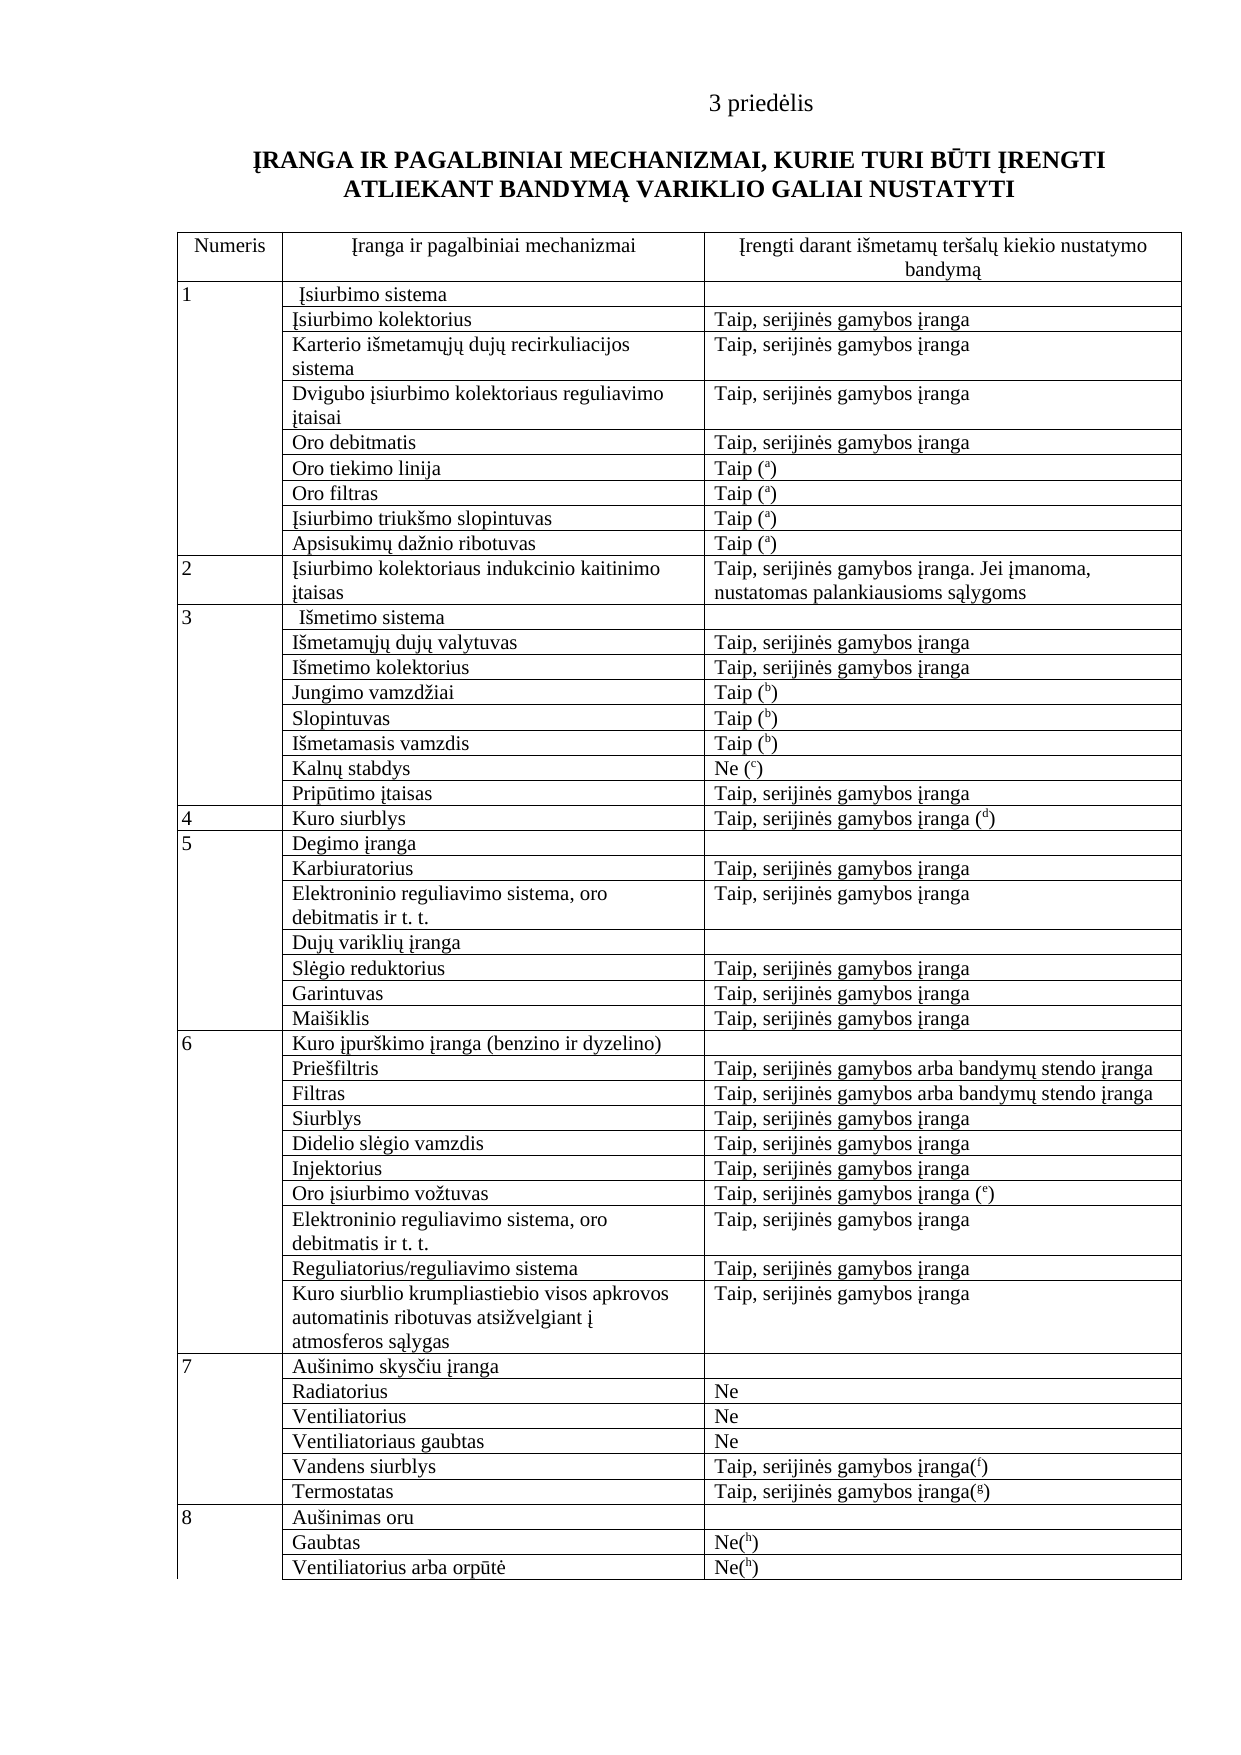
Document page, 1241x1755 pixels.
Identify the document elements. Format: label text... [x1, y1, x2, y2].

table_cell Taip, serijinės gamybos įranga [705, 381, 1181, 429]
table_cell Maišiklis [283, 1006, 704, 1030]
table_cell Taip, serijinės gamybos įranga [705, 1156, 1181, 1180]
table_cell [178, 780, 282, 805]
table_cell Slėgio reduktorius [283, 955, 704, 979]
table_cell Injektorius [283, 1156, 704, 1180]
table_cell [178, 629, 282, 654]
table_cell 3 [178, 605, 282, 629]
table_cell Reguliatorius/reguliavimo sistema [283, 1256, 704, 1280]
table_cell [178, 1180, 282, 1205]
table_cell Degimo įranga [283, 831, 704, 855]
table_cell Filtras [283, 1081, 704, 1105]
table_cell [178, 679, 282, 704]
table_cell [178, 331, 282, 380]
table_cell Taip, serijinės gamybos įranga [705, 981, 1181, 1004]
table_cell Taip, serijinės gamybos įranga(f) [705, 1454, 1181, 1478]
table_cell Taip, serijinės gamybos arba bandymų stendo įranga [705, 1081, 1181, 1105]
table_cell [178, 480, 282, 504]
table_cell [178, 1428, 282, 1453]
table_cell Taip, serijinės gamybos įranga [705, 1281, 1181, 1353]
table_cell [178, 1155, 282, 1180]
table_cell Taip, serijinės gamybos įranga [705, 1256, 1181, 1280]
table_cell Taip, serijinės gamybos įranga [705, 881, 1181, 929]
table_cell Oro debitmatis [283, 430, 704, 454]
table_cell Taip, serijinės gamybos įranga (e) [705, 1181, 1181, 1205]
table_cell [178, 530, 282, 555]
table_cell [178, 1080, 282, 1105]
table_cell [178, 1453, 282, 1478]
table_cell [178, 1280, 282, 1353]
table_cell Radiatorius [283, 1379, 704, 1403]
table_cell Dujų variklių įranga [283, 930, 704, 954]
table_cell Oro tiekimo linija [283, 455, 704, 479]
table_cell 4 [178, 806, 282, 830]
table_cell Taip, serijinės gamybos įranga [705, 1206, 1181, 1254]
table_cell [178, 306, 282, 331]
table_cell Kalnų stabdys [283, 756, 704, 780]
table_cell Įsiurbimo sistema [283, 282, 704, 306]
table_cell [705, 831, 1181, 855]
table_cell Slopintuvas [283, 705, 704, 729]
table_cell Taip, serijinės gamybos įranga [705, 630, 1181, 654]
table_cell Karterio išmetamųjų dujų recirkuliacijos sistema [283, 332, 704, 380]
table_cell Ne [705, 1429, 1181, 1453]
table_cell Taip, serijinės gamybos įranga [705, 1106, 1181, 1130]
table_cell [705, 605, 1181, 629]
table_cell Taip (a) [705, 531, 1181, 555]
table_cell Priešfiltris [283, 1056, 704, 1080]
table_cell Jungimo vamzdžiai [283, 680, 704, 704]
table_cell Taip, serijinės gamybos įranga [705, 856, 1181, 880]
table_cell Įsiurbimo kolektoriaus indukcinio kaitinimo įtaisas [283, 556, 704, 604]
table_cell [178, 505, 282, 530]
table_cell Vandens siurblys [283, 1454, 704, 1478]
table_cell 6 [178, 1031, 282, 1055]
table_cell Taip, serijinės gamybos įranga (d) [705, 806, 1181, 830]
table_cell 2 [178, 556, 282, 604]
table_cell [178, 954, 282, 979]
table_cell Ventiliatoriaus gaubtas [283, 1429, 704, 1453]
table_cell [178, 1378, 282, 1403]
table_cell 1 [178, 282, 282, 306]
table_cell [178, 380, 282, 429]
table_cell [178, 1529, 282, 1554]
table_cell [705, 1505, 1181, 1529]
table_cell Termostatas [283, 1480, 704, 1503]
table_cell Ne [705, 1379, 1181, 1403]
table_cell [178, 1005, 282, 1030]
table_cell Siurblys [283, 1106, 704, 1130]
table_cell Oro filtras [283, 481, 704, 504]
table_cell Taip, serijinės gamybos arba bandymų stendo įranga [705, 1056, 1181, 1080]
table_header Įranga ir pagalbiniai mechanizmai [283, 233, 704, 281]
table_cell Aušinimas oru [283, 1505, 704, 1529]
table_cell 5 [178, 831, 282, 855]
table_cell Taip (b) [705, 680, 1181, 704]
table_cell Išmetimo kolektorius [283, 655, 704, 679]
table_cell Gaubtas [283, 1530, 704, 1554]
table_cell Taip, serijinės gamybos įranga [705, 781, 1181, 805]
table_cell Apsisukimų dažnio ribotuvas [283, 531, 704, 555]
table_cell [178, 654, 282, 679]
table_cell Įsiurbimo kolektorius [283, 307, 704, 331]
table_cell [178, 755, 282, 780]
table_cell Taip, serijinės gamybos įranga [705, 307, 1181, 331]
table_cell Garintuvas [283, 981, 704, 1004]
table_cell Ne(h) [705, 1555, 1181, 1579]
table_cell [178, 1403, 282, 1428]
table_cell Oro įsiurbimo vožtuvas [283, 1181, 704, 1205]
table_cell [178, 855, 282, 880]
table_cell Ventiliatorius [283, 1404, 704, 1428]
table_cell Kuro įpurškimo įranga (benzino ir dyzelino) [283, 1031, 704, 1055]
table_header Numeris [178, 233, 282, 281]
table_cell [178, 730, 282, 754]
table_cell [178, 454, 282, 479]
table_cell [178, 929, 282, 954]
text 3 priedėlis [177, 88, 1181, 117]
table_cell Pripūtimo įtaisas [283, 781, 704, 805]
table_cell Ventiliatorius arba orpūtė [283, 1555, 704, 1579]
table_cell [178, 1255, 282, 1280]
table_cell Elektroninio reguliavimo sistema, oro debitmatis ir t. t. [283, 1206, 704, 1254]
table_cell Taip, serijinės gamybos įranga [705, 1006, 1181, 1030]
table_cell 7 [178, 1354, 282, 1378]
table_cell [705, 1354, 1181, 1378]
table_cell Taip (a) [705, 455, 1181, 479]
table_cell [705, 930, 1181, 954]
table_cell Ne(h) [705, 1530, 1181, 1554]
table_cell [178, 1479, 282, 1503]
table_cell Taip, serijinės gamybos įranga [705, 1131, 1181, 1155]
table_cell [178, 429, 282, 454]
table_cell Taip, serijinės gamybos įranga [705, 655, 1181, 679]
table_cell Didelio slėgio vamzdis [283, 1131, 704, 1155]
table_cell Taip, serijinės gamybos įranga [705, 332, 1181, 380]
table_cell [178, 1105, 282, 1130]
table_cell Taip (a) [705, 481, 1181, 504]
table_cell Taip (b) [705, 731, 1181, 754]
table_cell 8 [178, 1505, 282, 1529]
table_cell Taip, serijinės gamybos įranga [705, 955, 1181, 979]
table_cell [178, 880, 282, 929]
table_cell [178, 980, 282, 1004]
table_cell Aušinimo skysčiu įranga [283, 1354, 704, 1378]
table_cell [178, 1055, 282, 1080]
table_cell Kuro siurblys [283, 806, 704, 830]
table_cell Taip, serijinės gamybos įranga(g) [705, 1480, 1181, 1503]
table_header Įrengti darant išmetamų teršalų kiekio nustatymo bandymą [705, 233, 1181, 281]
text ĮRANGA IR PAGALBINIAI MECHANIZMAI, KURIE TURI BŪTI ĮRENGTI ATLIEKANT BANDYMĄ VARIKLIO GALIAI NUSTATYTI [177, 145, 1181, 203]
table_cell Išmetimo sistema [283, 605, 704, 629]
table_cell [705, 282, 1181, 306]
table_cell Taip (b) [705, 705, 1181, 729]
table_cell Taip, serijinės gamybos įranga [705, 430, 1181, 454]
table_cell Karbiuratorius [283, 856, 704, 880]
table_cell Ne [705, 1404, 1181, 1428]
table_cell [178, 1554, 282, 1579]
table_cell [178, 1205, 282, 1254]
table_cell Kuro siurblio krumpliastiebio visos apkrovos automatinis ribotuvas atsižvelgiant į atmosferos sąlygas [283, 1281, 704, 1353]
table_cell Įsiurbimo triukšmo slopintuvas [283, 506, 704, 530]
table_cell [178, 704, 282, 729]
table_cell Išmetamasis vamzdis [283, 731, 704, 754]
table_cell Elektroninio reguliavimo sistema, oro debitmatis ir t. t. [283, 881, 704, 929]
table_cell Ne (c) [705, 756, 1181, 780]
table_cell [705, 1031, 1181, 1055]
table_cell Išmetamųjų dujų valytuvas [283, 630, 704, 654]
table_cell Taip (a) [705, 506, 1181, 530]
table_cell [178, 1130, 282, 1155]
table_cell Taip, serijinės gamybos įranga. Jei įmanoma, nustatomas palankiausioms sąlygoms [705, 556, 1181, 604]
table_cell Dvigubo įsiurbimo kolektoriaus reguliavimo įtaisai [283, 381, 704, 429]
